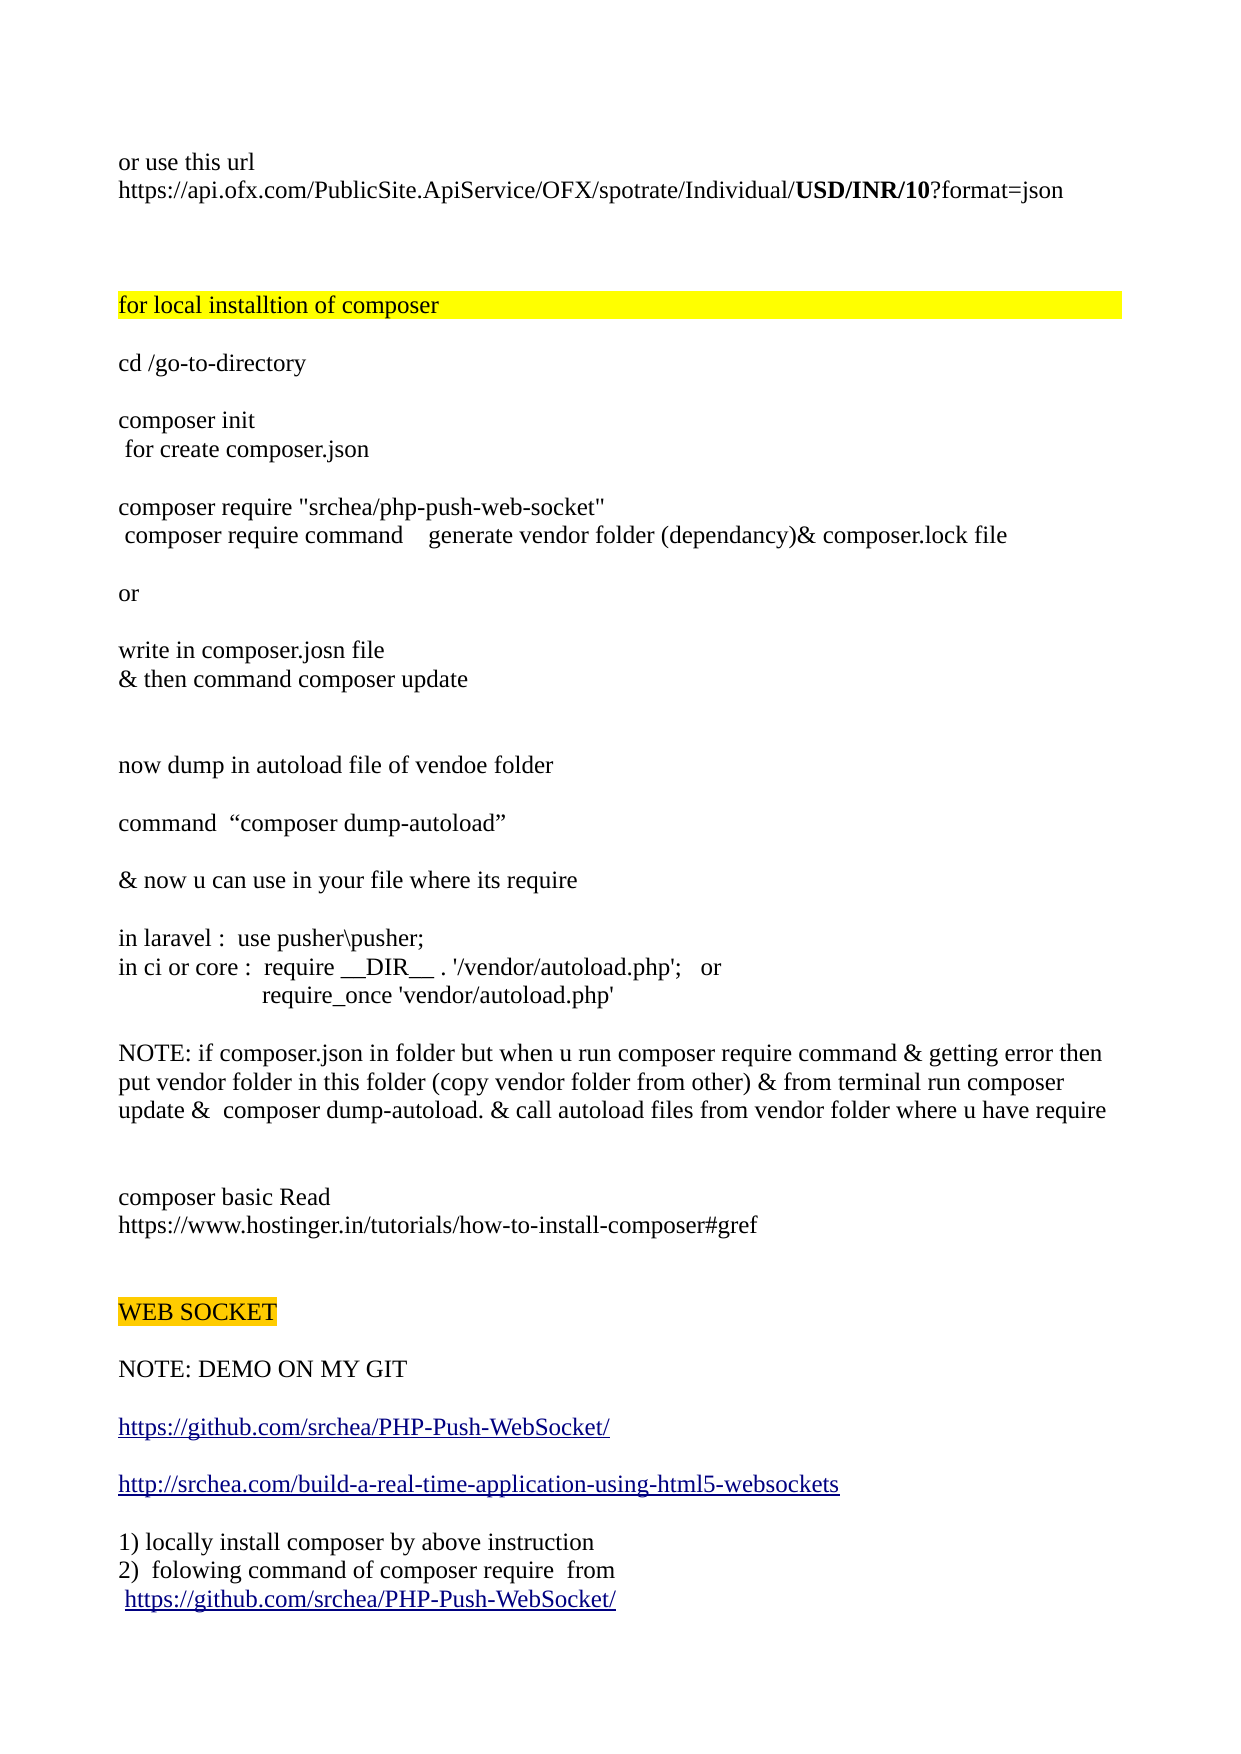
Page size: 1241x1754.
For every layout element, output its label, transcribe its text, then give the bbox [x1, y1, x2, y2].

text NOTE: if composer.json in folder but when u run composer require command & getting error then put vendor folder in this folder (copy vendor folder from other) & from terminal run composer update & composer dump-autoload. & call autoload files from vendor folder where u have require [118, 1038, 1122, 1124]
text http://srchea.com/build-a-real-time-application-using-html5-websockets [118, 1469, 1122, 1498]
text in laravel : use pusher\pusher; [118, 923, 1122, 952]
text & now u can use in your file where its require [118, 866, 1122, 894]
text write in composer.josn file [118, 636, 1122, 664]
text for create composer.json [118, 434, 1122, 463]
text https://github.com/srchea/PHP-Push-WebSocket/ [118, 1412, 1122, 1441]
text or use this url [118, 147, 1122, 176]
text now dump in autoload file of vendoe folder [118, 751, 1122, 779]
text composer init [118, 406, 1122, 434]
text for local installtion of composer [118, 291, 1122, 319]
text WEB SOCKET [118, 1297, 1122, 1326]
text NOTE: DEMO ON MY GIT [118, 1354, 1122, 1383]
text require_once 'vendor/autoload.php' [118, 981, 1122, 1009]
text 1) locally install composer by above instruction [118, 1527, 1122, 1556]
text command “composer dump-autoload” [118, 808, 1122, 837]
text https://github.com/srchea/PHP-Push-WebSocket/ [118, 1584, 1122, 1613]
text or [118, 578, 1122, 607]
text 2) folowing command of composer require from [118, 1556, 1122, 1584]
text & then command composer update [118, 664, 1122, 693]
text https://api.ofx.com/PublicSite.ApiService/OFX/spotrate/Individual/USD/INR/10?format=json [118, 176, 1122, 204]
text https://www.hostinger.in/tutorials/how-to-install-composer#gref [118, 1211, 1122, 1239]
text composer require command generate vendor folder (dependancy)& composer.lock file [118, 521, 1122, 549]
text composer require "srchea/php-push-web-socket" [118, 492, 1122, 521]
text cd /go-to-directory [118, 348, 1122, 377]
text in ci or core : require __DIR__ . '/vendor/autoload.php'; or [118, 952, 1122, 981]
text composer basic Read [118, 1182, 1122, 1211]
